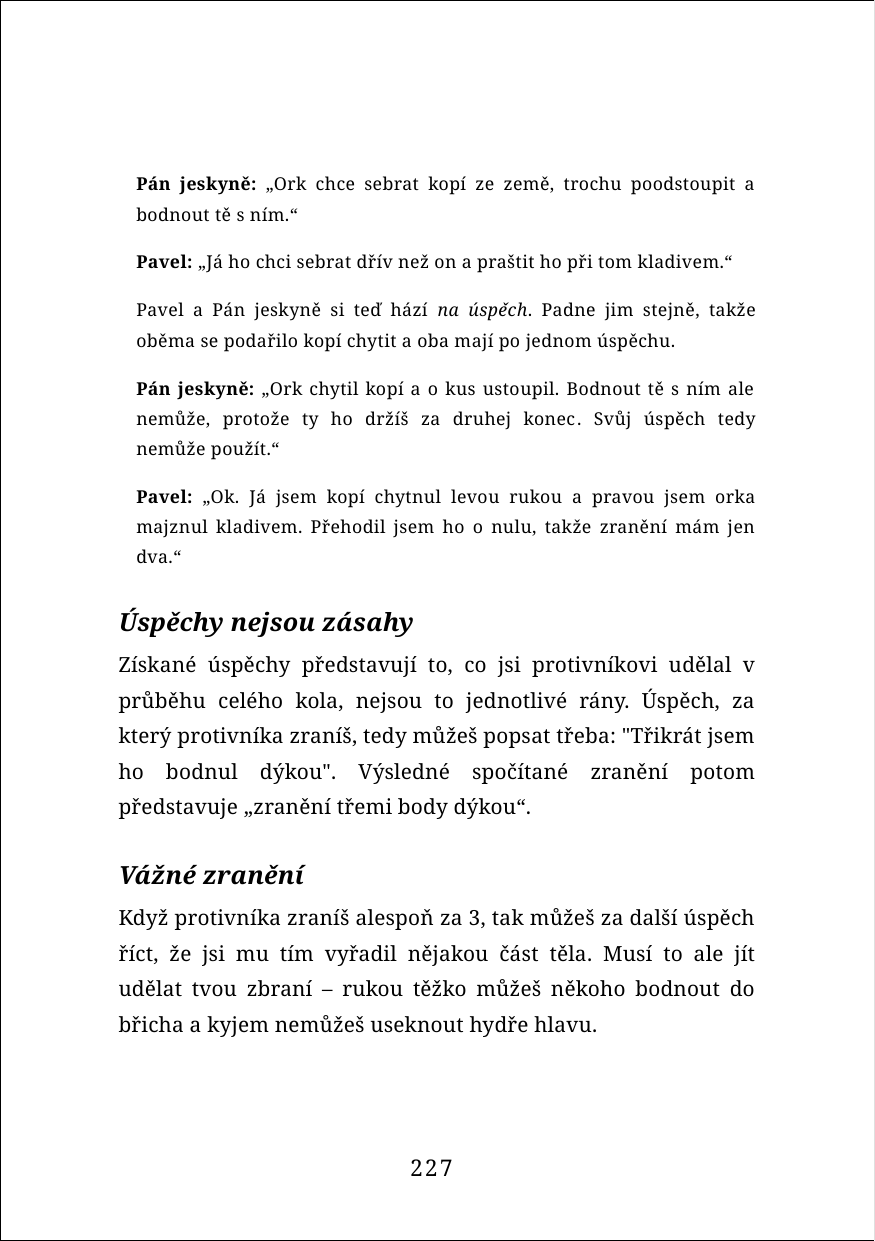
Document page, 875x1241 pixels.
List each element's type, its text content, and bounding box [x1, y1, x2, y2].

text Pán jeskyně: „Ork chytil kopí a o kus ustoupil. Bodnout tě s ním ale nemůže, protože ty ho držíš za druhej konec. Svůj úspěch tedy nemůže použít.“ [136, 376, 756, 461]
subtitle Vážné zranění [118, 857, 756, 891]
text Pavel a Pán jeskyně si teď hází na úspěch. Padne jim stejně, takže oběma se podařilo kopí chytit a oba mají po jednom úspěchu. [136, 298, 756, 352]
subtitle Úspěchy nejsou zásahy [118, 604, 756, 638]
text Získané úspěchy představují to, co jsi protivníkovi udělal v průběhu celého kola, nejsou to jednotlivé rány. Úspěch, za který protivníka zraníš, tedy můžeš popsat třeba: "Třikrát jsem ho bodnul dýkou". Výsledné spočítané zranění potom představuje „zranění třemi body dýkou“. [118, 650, 756, 821]
text Pavel: „Já ho chci sebrat dřív než on a praštit ho při tom kladivem.“ [136, 250, 756, 274]
text Pán jeskyně: „Ork chce sebrat kopí ze země, trochu poodstoupit a bodnout tě s ním.“ [136, 172, 756, 226]
text Když protivníka zraníš alespoň za 3, tak můžeš za další úspěch říct, že jsi mu tím vyřadil nějakou část těla. Musí to ale jít udělat tvou zbraní – rukou těžko můžeš někoho bodnout do břicha a kyjem nemůžeš useknout hydře hlavu. [118, 903, 756, 1038]
text Pavel: „Ok. Já jsem kopí chytnul levou rukou a pravou jsem orka majznul kladivem. Přehodil jsem ho o nulu, takže zranění mám jen dva.“ [136, 484, 756, 569]
